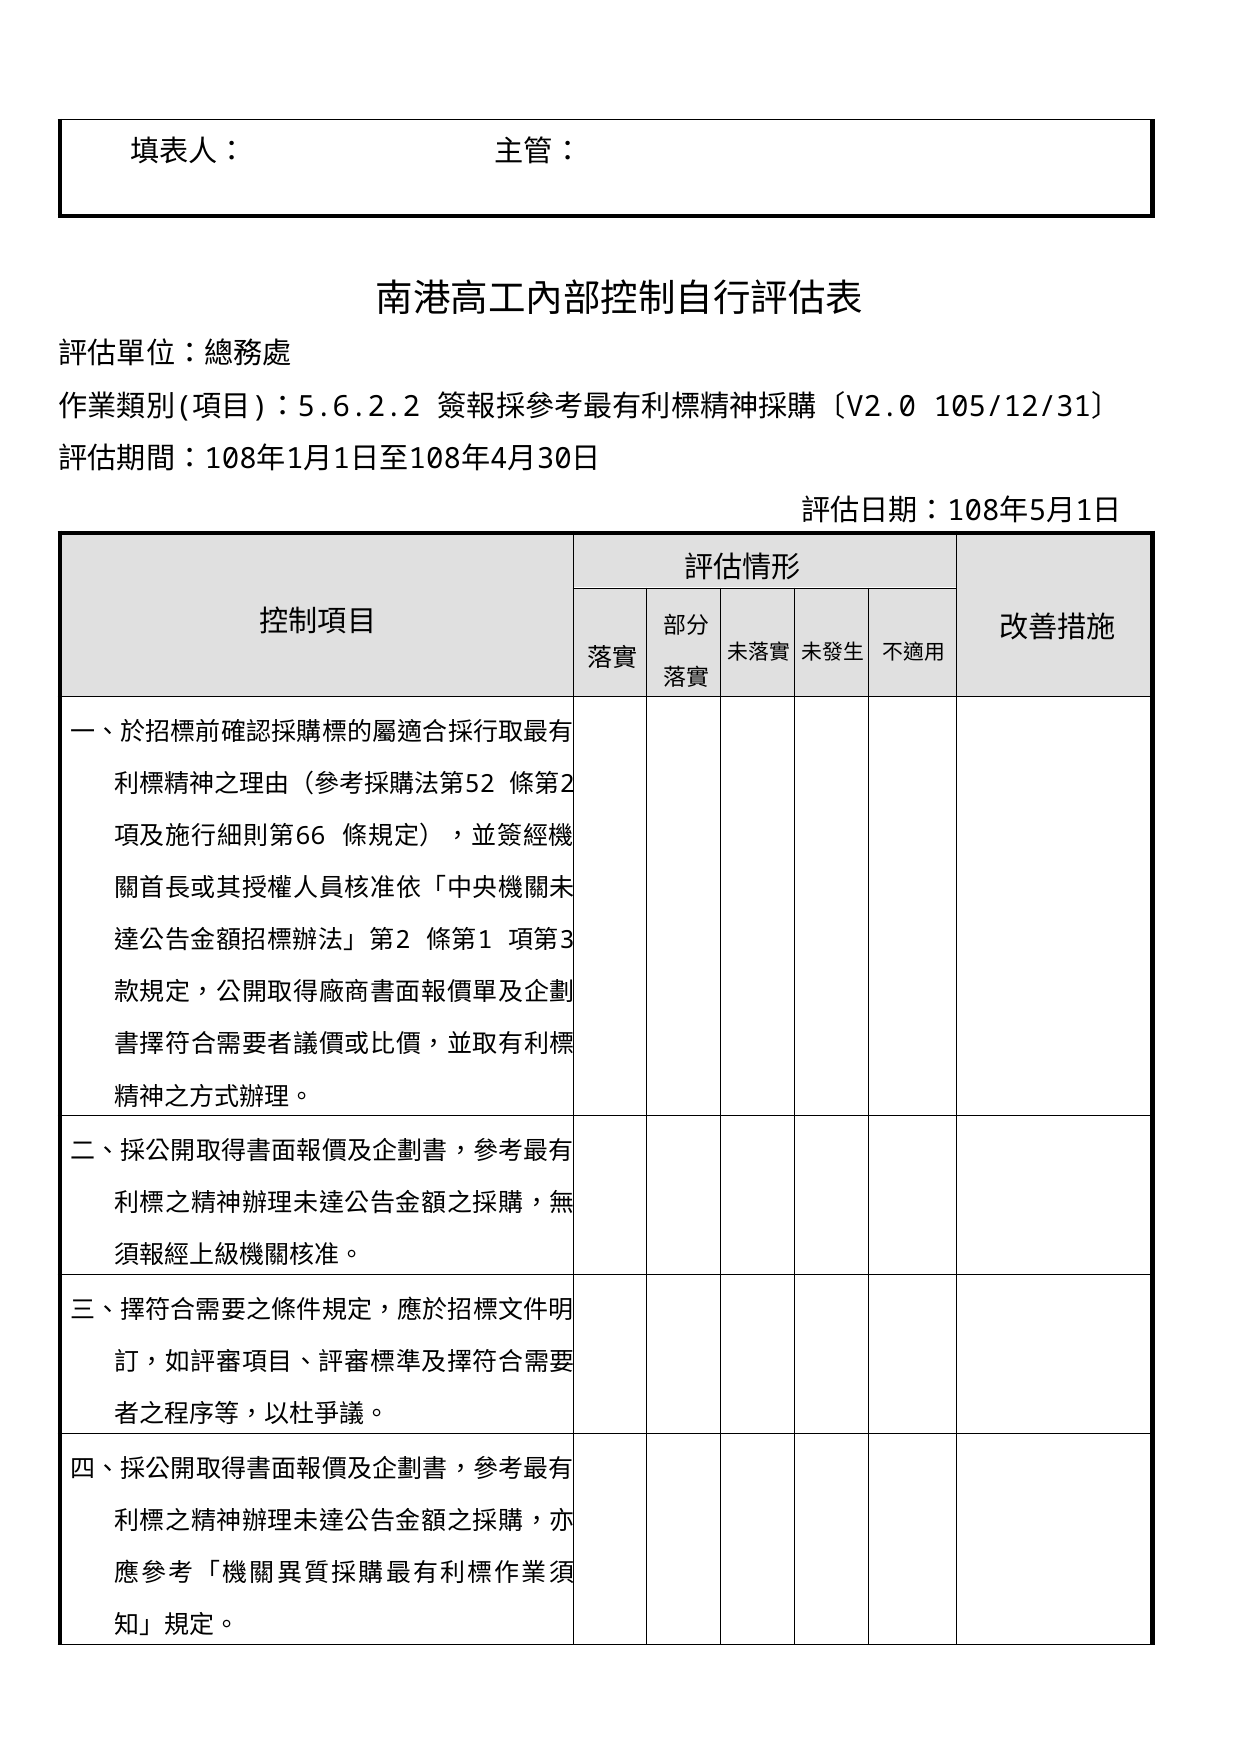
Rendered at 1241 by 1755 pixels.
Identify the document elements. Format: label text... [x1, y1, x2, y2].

table_cell 四、採公開取得書面報價及企劃書，參考最有利標之精神辦理未達公告金額之採購，亦應參考「機關異質採購最有利標作業須知」規定。 [62, 1434, 573, 1644]
table_cell [795, 1434, 868, 1644]
table_cell [574, 1116, 646, 1274]
table_cell [721, 697, 794, 1115]
text 評估日期：108年5月1日 [801, 478, 1180, 531]
table_cell 三、擇符合需要之條件規定，應於招標文件明訂，如評審項目、評審標準及擇符合需要者之程序等，以杜爭議。 [62, 1275, 573, 1433]
table_cell 不適用 [869, 589, 956, 696]
table_cell [795, 1275, 868, 1433]
table_cell [957, 1434, 1150, 1644]
table_cell [869, 697, 956, 1115]
table_cell [647, 1275, 720, 1433]
table_cell [957, 697, 1150, 1115]
table_cell [647, 697, 720, 1115]
table_cell [721, 1275, 794, 1433]
table_cell 二、採公開取得書面報價及企劃書，參考最有利標之精神辦理未達公告金額之採購，無須報經上級機關核准。 [62, 1116, 573, 1274]
text 作業類別(項目)：5.6.2.2 簽報採參考最有利標精神採購〔V2.0 105/12/31〕 [58, 374, 1180, 426]
table_cell [574, 1434, 646, 1644]
table_header 評估情形 [574, 535, 956, 587]
table_cell [957, 1275, 1150, 1433]
table_header 改善措施 [957, 535, 1150, 696]
table_cell [574, 1275, 646, 1433]
table_cell [721, 1434, 794, 1644]
table_cell [869, 1434, 956, 1644]
table_cell [957, 1116, 1150, 1274]
table_cell [647, 1116, 720, 1274]
table_cell 一、於招標前確認採購標的屬適合採行取最有利標精神之理由（參考採購法第52 條第2 項及施行細則第66 條規定），並簽經機關首長或其授權人員核准依「中央機關未達公告金額招標辦法」第2 條第1 項第3 款規定，公開取得廠商書面報價單及企劃書擇符合需要者議價或比價，並取有利標精神之方式辦理。 [62, 697, 573, 1115]
table_cell 未落實 [721, 589, 794, 696]
table_cell [574, 697, 646, 1115]
table_cell 落實 [574, 589, 646, 696]
table_cell [795, 1116, 868, 1274]
table_cell 填表人： 主管： [62, 120, 1150, 213]
table_header 控制項目 [62, 535, 573, 696]
text 評估期間：108年1月1日至108年4月30日 [58, 426, 1180, 478]
table_cell [869, 1275, 956, 1433]
table_cell [795, 697, 868, 1115]
table_cell [647, 1434, 720, 1644]
table_cell 部分 落實 [647, 589, 720, 696]
text 評估單位：總務處 [58, 322, 1180, 374]
text 南港高工內部控制自行評估表 [58, 270, 1180, 322]
table_cell 未發生 [795, 589, 868, 696]
table_cell [721, 1116, 794, 1274]
table_cell [869, 1116, 956, 1274]
